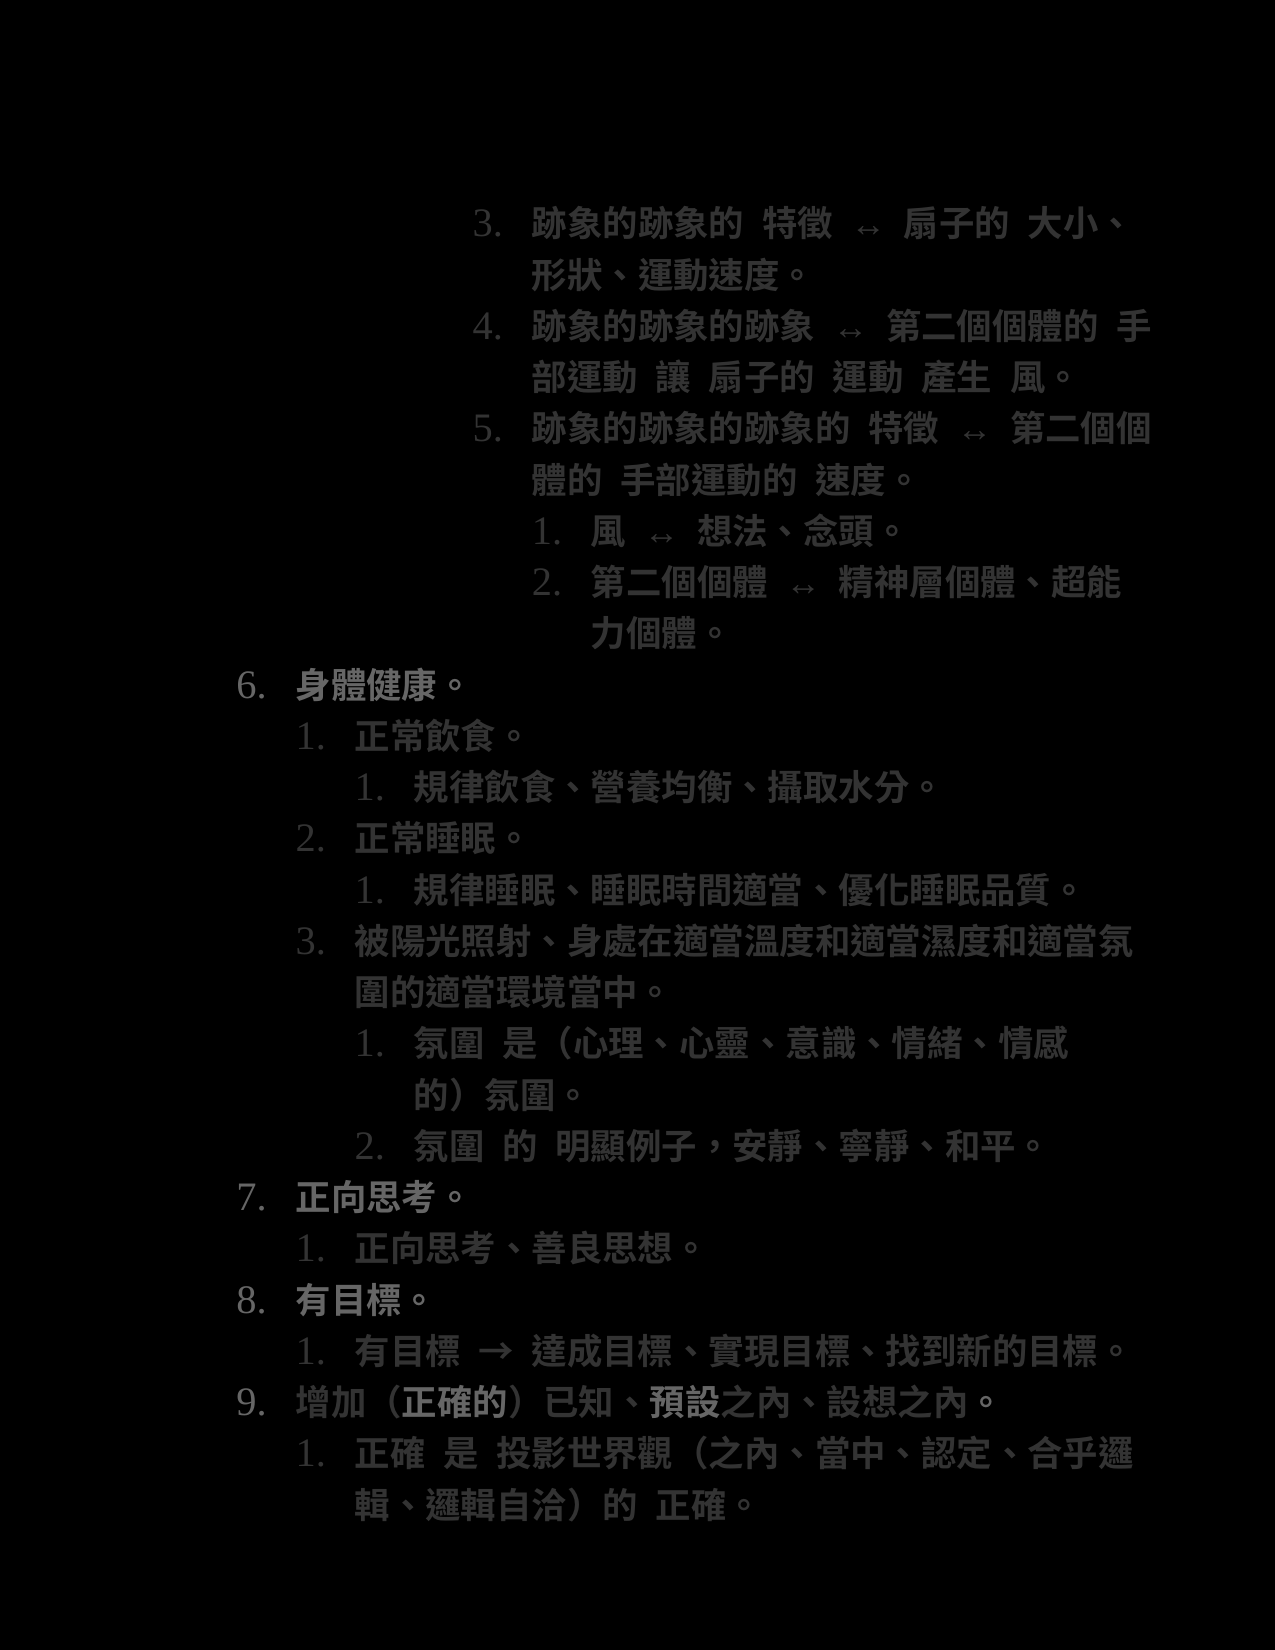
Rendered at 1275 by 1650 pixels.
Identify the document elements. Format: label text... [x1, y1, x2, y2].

list 跡象的跡象的跡象的 特徵 ↔ 第二個個體的 手部運動的 速度。 [472, 401, 1157, 503]
list 有目標。 [236, 1272, 1157, 1323]
list 第二個個體 ↔ 精神層個體、超能力個體。 [532, 554, 1157, 657]
list 風 ↔ 想法、念頭。 [532, 503, 1157, 554]
list 規律睡眠、睡眠時間適當、優化睡眠品質。 [354, 862, 1157, 913]
list 跡象的跡象的 特徵 ↔ 扇子的 大小、形狀、運動速度。 [472, 196, 1157, 298]
list 正常飲食。 [295, 708, 1157, 759]
list 正向思考、善良思想。 [295, 1221, 1157, 1272]
list 氛圍 是（心理、心靈、意識、情緒、情感 的）氛圍。 [354, 1016, 1157, 1118]
list 被陽光照射、身處在適當溫度和適當濕度和適當氛圍的適當環境當中。 [295, 913, 1157, 1016]
list 身體健康。 [236, 657, 1157, 708]
list 正常睡眠。 [295, 811, 1157, 862]
list 跡象的跡象的跡象 ↔ 第二個個體的 手部運動 讓 扇子的 運動 產生 風。 [472, 298, 1157, 401]
list 正確 是 投影世界觀（之內、當中、認定、合乎邏輯、邏輯自洽）的 正確。 [295, 1426, 1157, 1528]
list 氛圍 的 明顯例子，安靜、寧靜、和平。 [354, 1118, 1157, 1169]
list 有目標 → 達成目標、實現目標、找到新的目標。 [295, 1323, 1157, 1374]
list 增加（正確的）已知、預設之內、設想之內。 [236, 1374, 1157, 1426]
list 規律飲食、營養均衡、攝取水分。 [354, 759, 1157, 811]
list 正向思考。 [236, 1169, 1157, 1221]
